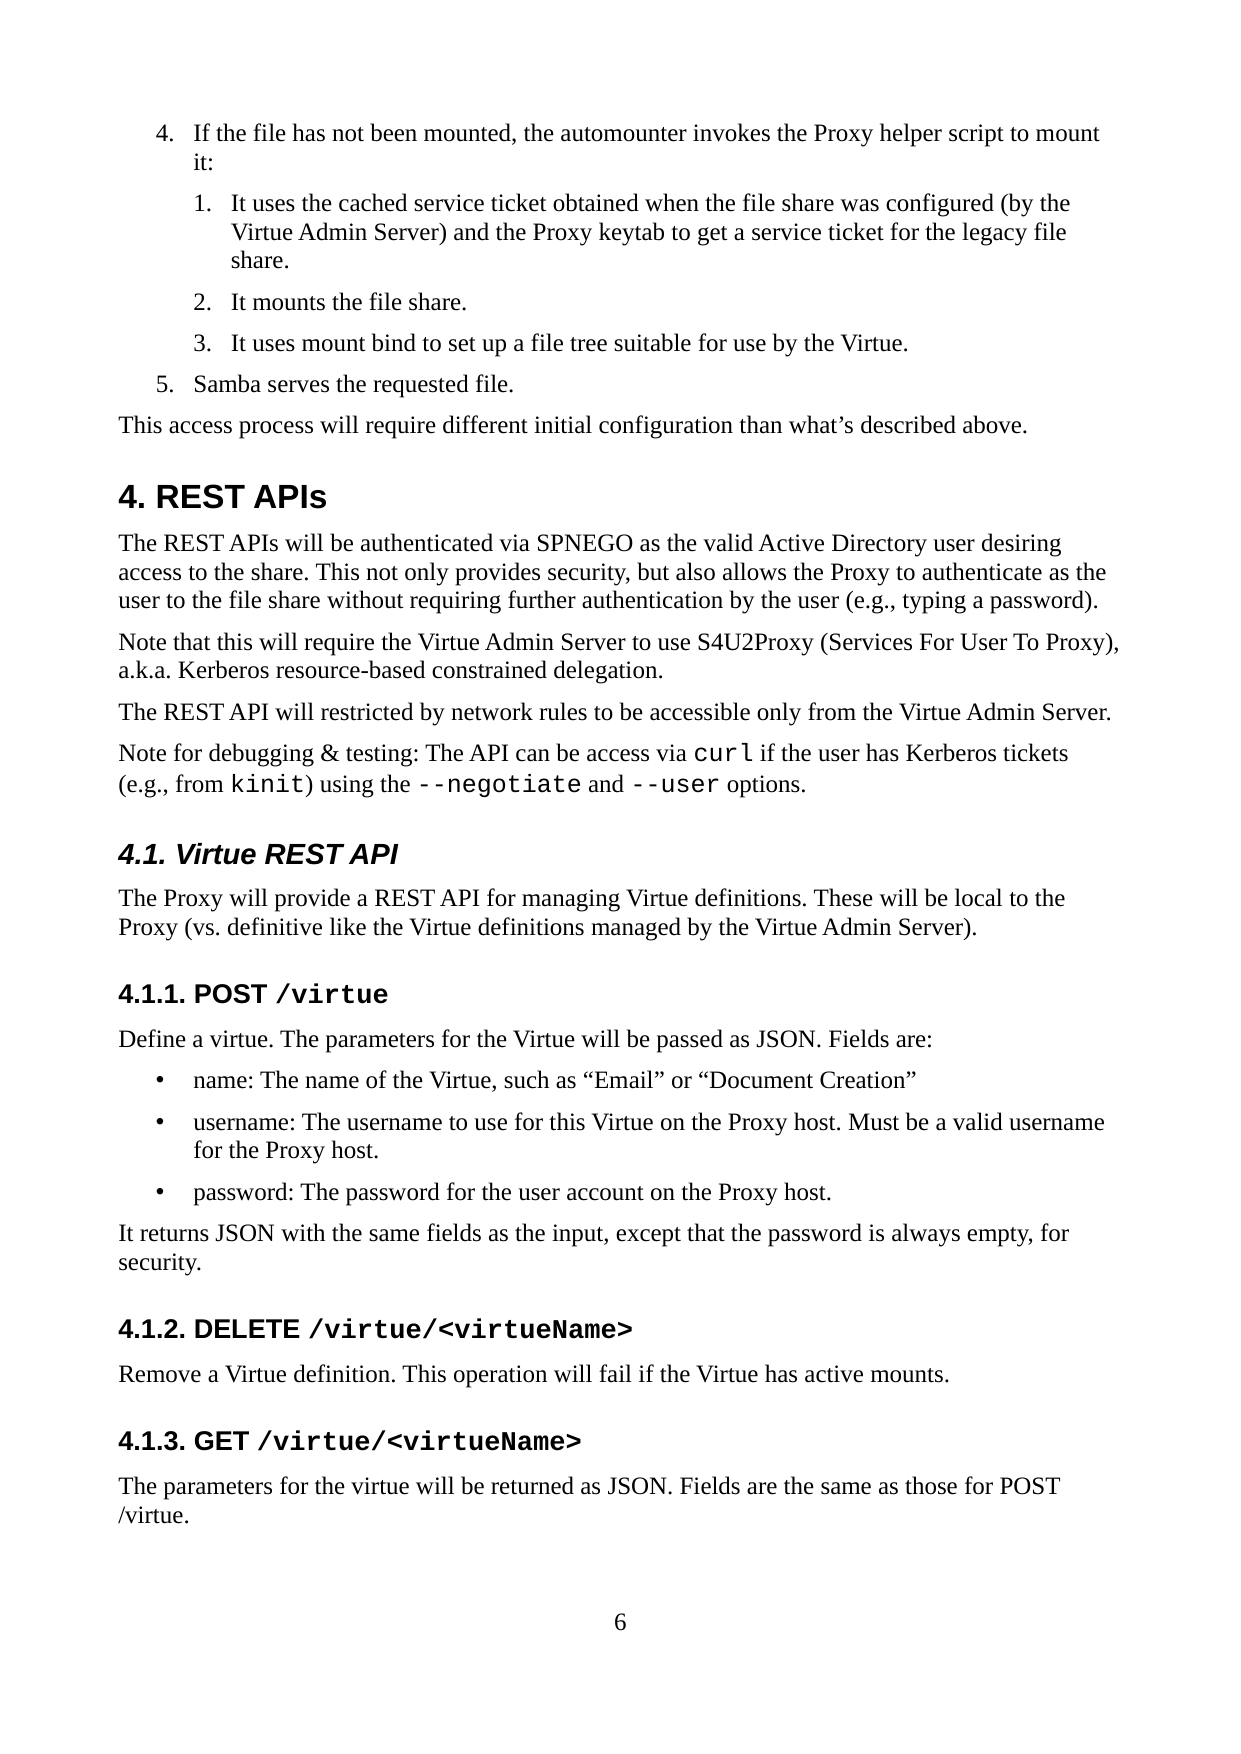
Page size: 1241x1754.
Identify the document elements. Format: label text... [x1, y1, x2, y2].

text This access process will require different initial configuration than what’s described above. [118, 411, 1122, 439]
text Note for debugging & testing: The API can be access via curl if the user has Kerberos tickets (e.g., from kinit) using the --negotiate and --user options. [118, 738, 1122, 800]
text It returns JSON with the same fields as the input, except that the password is always empty, for security. [118, 1218, 1122, 1276]
text The parameters for the virtue will be returned as JSON. Fields are the same as those for POST /virtue. [118, 1471, 1122, 1529]
text Note that this will require the Virtue Admin Server to use S4U2Proxy (Services For User To Proxy), a.k.a. Kerberos resource-based constrained delegation. [118, 627, 1122, 684]
list It uses the cached service ticket obtained when the file share was configured (by the Virtue Admin Server) and the Proxy keytab to get a service ticket for the legacy file share. [193, 188, 1122, 274]
subtitle Virtue REST API [118, 837, 1122, 871]
text Remove a Virtue definition. This operation will fail if the Virtue has active mounts. [118, 1359, 1122, 1388]
list It mounts the file share. [193, 287, 1122, 316]
list It uses mount bind to set up a file tree suitable for use by the Virtue. [193, 328, 1122, 357]
text Define a virtue. The parameters for the Virtue will be passed as JSON. Fields are: [118, 1024, 1122, 1053]
subtitle DELETE /virtue/<virtueName> [118, 1313, 1122, 1347]
list name: The name of the Virtue, such as “Email” or “Document Creation” [156, 1066, 1122, 1094]
text The REST API will restricted by network rules to be accessible only from the Virtue Admin Server. [118, 697, 1122, 726]
list password: The password for the user account on the Proxy host. [156, 1177, 1122, 1206]
subtitle REST APIs [118, 477, 1122, 516]
text The REST APIs will be authenticated via SPNEGO as the valid Active Directory user desiring access to the share. This not only provides security, but also allows the Proxy to authenticate as the user to the file share without requiring further authentication by the user (e.g., typing a password). [118, 528, 1122, 614]
subtitle POST /virtue [118, 978, 1122, 1012]
list username: The username to use for this Virtue on the Proxy host. Must be a valid username for the Proxy host. [156, 1107, 1122, 1164]
text The Proxy will provide a REST API for managing Virtue definitions. These will be local to the Proxy (vs. definitive like the Virtue definitions managed by the Virtue Admin Server). [118, 883, 1122, 941]
list Samba serves the requested file. [156, 369, 1122, 398]
subtitle GET /virtue/<virtueName> [118, 1425, 1122, 1459]
list If the file has not been mounted, the automounter invokes the Proxy helper script to mount it: [156, 118, 1122, 176]
